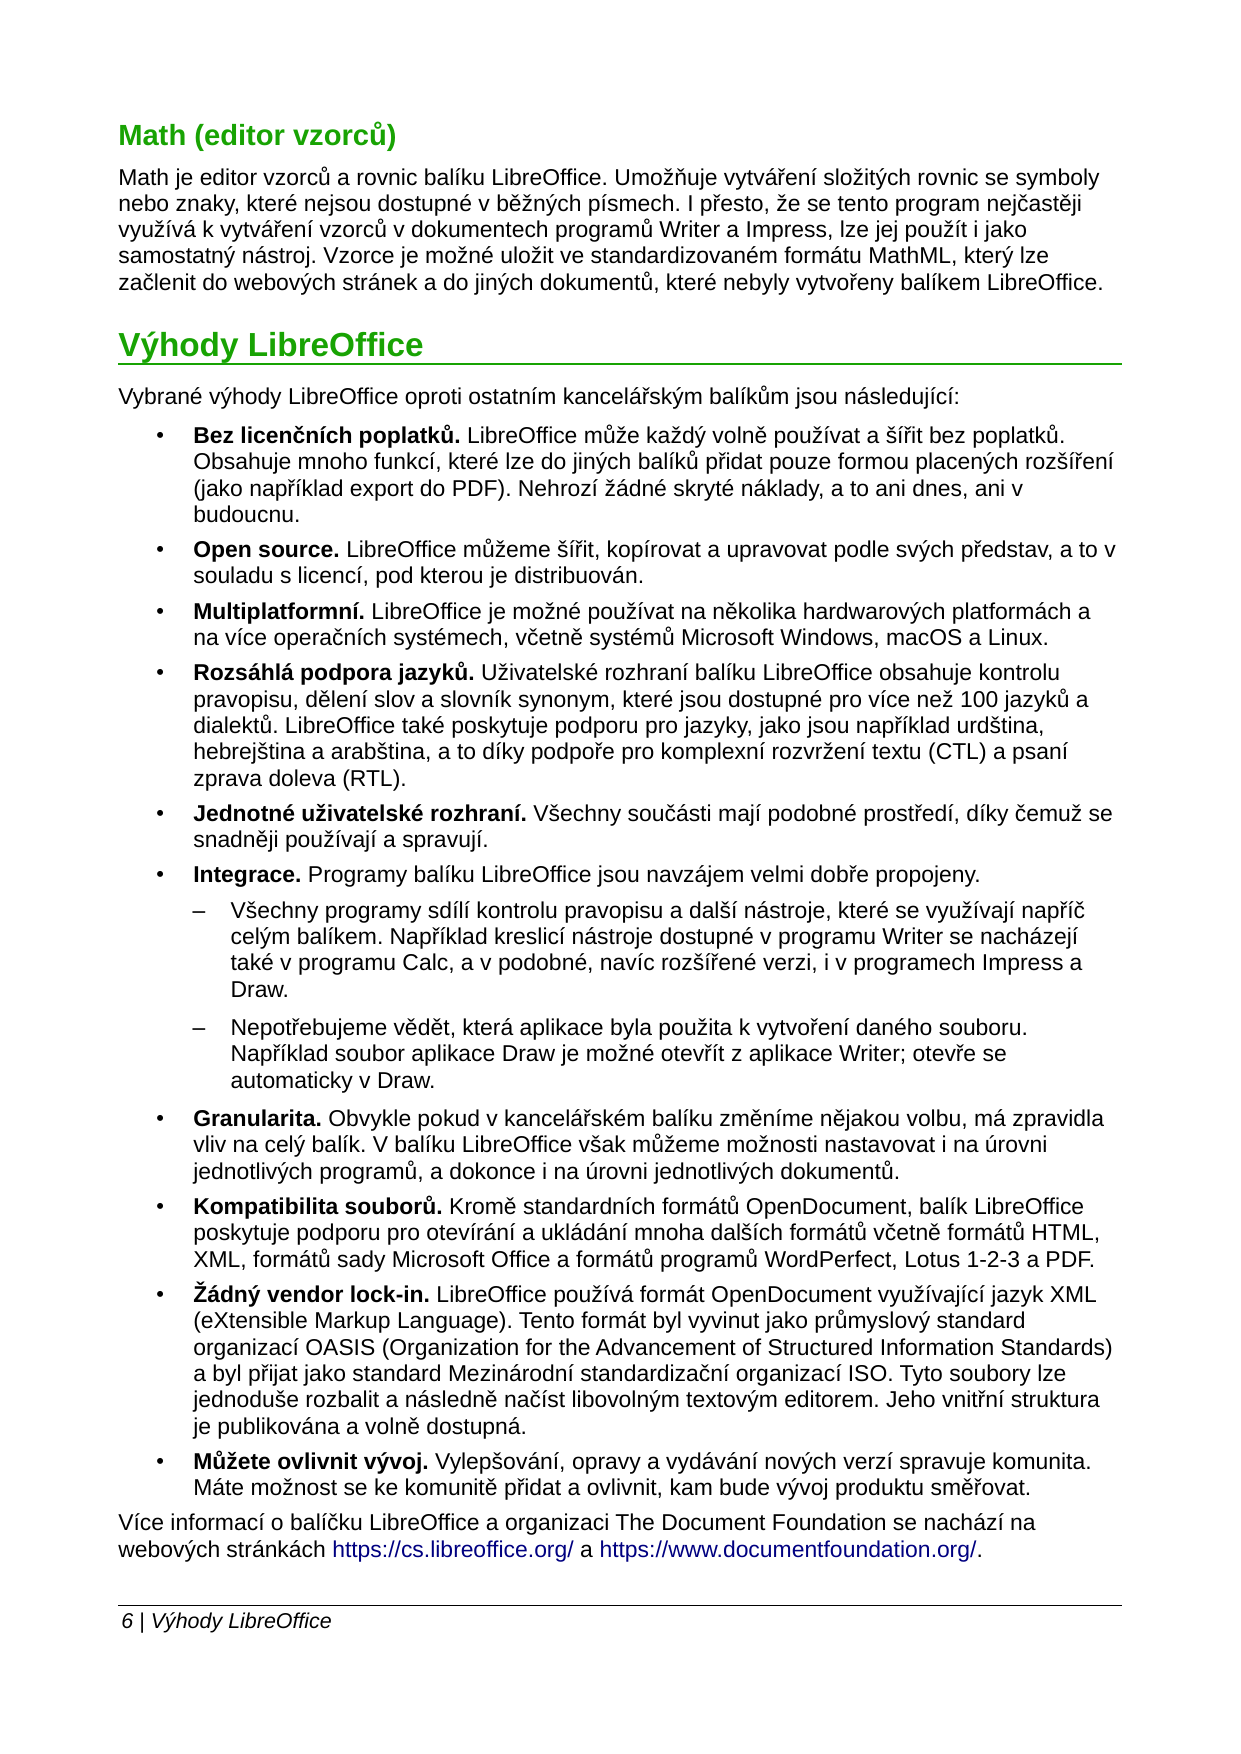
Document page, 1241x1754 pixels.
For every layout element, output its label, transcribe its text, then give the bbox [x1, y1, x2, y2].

list Všechny programy sdílí kontrolu pravopisu a další nástroje, které se využívají napříč celým balíkem. Například kreslicí nástroje dostupné v programu Writer se nacházejí také v programu Calc, a v podobné, navíc rozšířené verzi, i v programech Impress a Draw. [192, 897, 1122, 1002]
list Rozsáhlá podpora jazyků. Uživatelské rozhraní balíku LibreOffice obsahuje kontrolu pravopisu, dělení slov a slovník synonym, které jsou dostupné pro více než 100 jazyků a dialektů. LibreOffice také poskytuje podporu pro jazyky, jako jsou například urdština, hebrejština a arabština, a to díky podpoře pro komplexní rozvržení textu (CTL) a psaní zprava doleva (RTL). [156, 659, 1122, 791]
list Open source. LibreOffice můžeme šířit, kopírovat a upravovat podle svých představ, a to v souladu s licencí, pod kterou je distribuován. [156, 536, 1122, 589]
list Žádný vendor lock-in. LibreOffice používá formát OpenDocument využívající jazyk XML (eXtensible Markup Language). Tento formát byl vyvinut jako průmyslový standard organizací OASIS (Organization for the Advancement of Structured Information Standards) a byl přijat jako standard Mezinárodní standardizační organizací ISO. Tyto soubory lze jednoduše rozbalit a následně načíst libovolným textovým editorem. Jeho vnitřní struktura je publikována a volně dostupná. [156, 1281, 1122, 1439]
list Granularita. Obvykle pokud v kancelářském balíku změníme nějakou volbu, má zpravidla vliv na celý balík. V balíku LibreOffice však můžeme možnosti nastavovat i na úrovni jednotlivých programů, a dokonce i na úrovni jednotlivých dokumentů. [156, 1105, 1122, 1184]
list Kompatibilita souborů. Kromě standardních formátů OpenDocument, balík LibreOffice poskytuje podporu pro otevírání a ukládání mnoha dalších formátů včetně formátů HTML, XML, formátů sady Microsoft Office a formátů programů WordPerfect, Lotus 1-2-3 a PDF. [156, 1193, 1122, 1272]
subtitle Math (editor vzorců) [118, 118, 1122, 152]
list Nepotřebujeme vědět, která aplikace byla použita k vytvoření daného souboru. Například soubor aplikace Draw je možné otevřít z aplikace Writer; otevře se automaticky v Draw. [192, 1014, 1122, 1093]
subtitle Výhody LibreOffice [118, 325, 1122, 363]
text Vybrané výhody LibreOffice oproti ostatním kancelářským balíkům jsou následující: [118, 383, 1122, 409]
list Integrace. Programy balíku LibreOffice jsou navzájem velmi dobře propojeny. [156, 861, 1122, 888]
list Bez licenčních poplatků. LibreOffice může každý volně používat a šířit bez poplatků. Obsahuje mnoho funkcí, které lze do jiných balíků přidat pouze formou placených rozšíření (jako například export do PDF). Nehrozí žádné skryté náklady, a to ani dnes, ani v budoucnu. [156, 422, 1122, 527]
list Můžete ovlivnit vývoj. Vylepšování, opravy a vydávání nových verzí spravuje komunita. Máte možnost se ke komunitě přidat a ovlivnit, kam bude vývoj produktu směřovat. [156, 1448, 1122, 1501]
text Více informací o balíčku LibreOffice a organizaci The Document Foundation se nachází na webových stránkách https://cs.libreoffice.org/ a https://www.documentfoundation.org/. [118, 1509, 1122, 1562]
list Multiplatformní. LibreOffice je možné používat na několika hardwarových platformách a na více operačních systémech, včetně systémů Microsoft Windows, macOS a Linux. [156, 598, 1122, 650]
list Jednotné uživatelské rozhraní. Všechny součásti mají podobné prostředí, díky čemuž se snadněji používají a spravují. [156, 800, 1122, 852]
text Math je editor vzorců a rovnic balíku LibreOffice. Umožňuje vytváření složitých rovnic se symboly nebo znaky, které nejsou dostupné v běžných písmech. I přesto, že se tento program nejčastěji využívá k vytváření vzorců v dokumentech programů Writer a Impress, lze jej použít i jako samostatný nástroj. Vzorce je možné uložit ve standardizovaném formátu MathML, který lze začlenit do webových stránek a do jiných dokumentů, které nebyly vytvořeny balíkem LibreOffice. [118, 163, 1122, 295]
